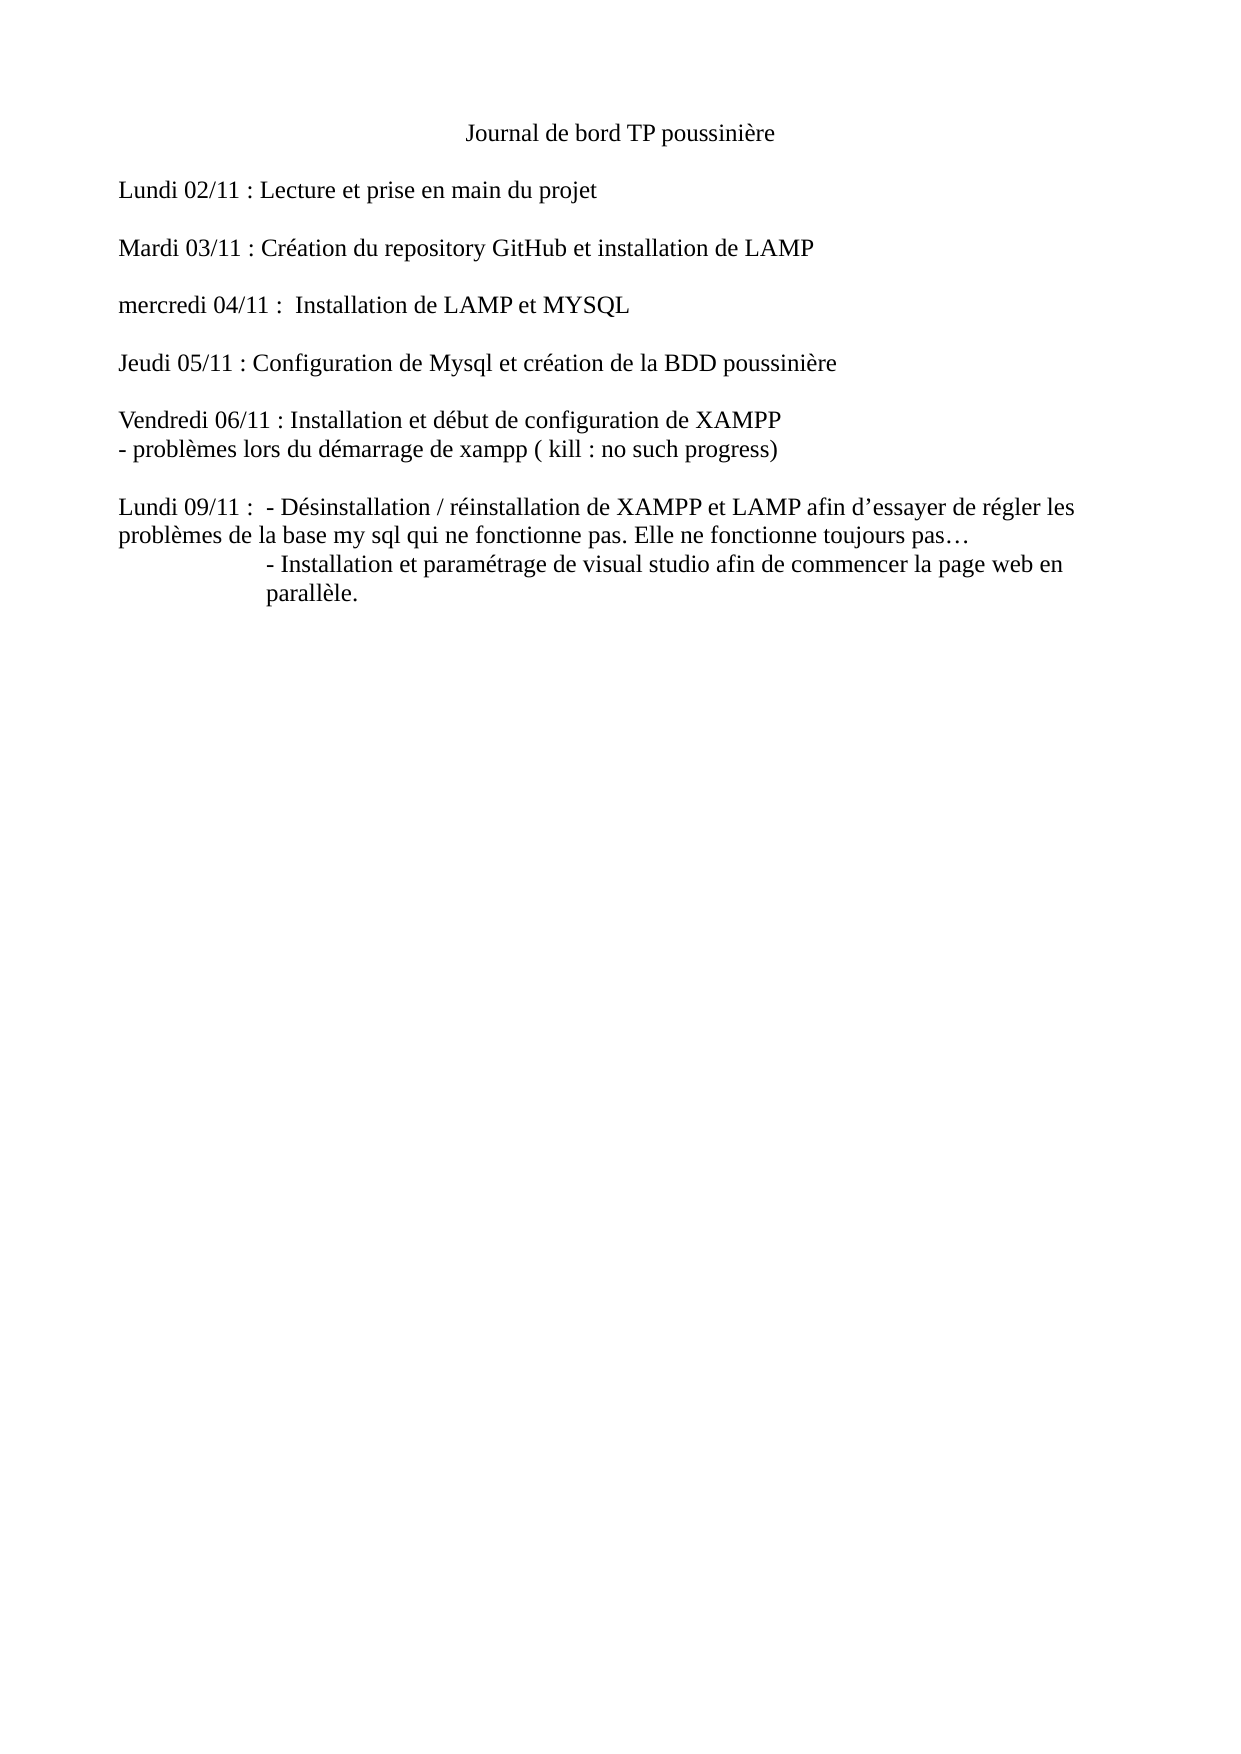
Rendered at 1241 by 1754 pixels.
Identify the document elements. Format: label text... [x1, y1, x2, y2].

text Jeudi 05/11 : Configuration de Mysql et création de la BDD poussinière [118, 348, 1122, 377]
text Mardi 03/11 : Création du repository GitHub et installation de LAMP [118, 233, 1122, 262]
text - problèmes lors du démarrage de xampp ( kill : no such progress) [118, 434, 1122, 463]
text Journal de bord TP poussinière [118, 118, 1122, 147]
text mercredi 04/11 : Installation de LAMP et MYSQL [118, 291, 1122, 319]
text Lundi 02/11 : Lecture et prise en main du projet [118, 176, 1122, 204]
text - Installation et paramétrage de visual studio afin de commencer la page web en parallèle. [118, 549, 1122, 607]
text Vendredi 06/11 : Installation et début de configuration de XAMPP [118, 406, 1122, 434]
text Lundi 09/11 : - Désinstallation / réinstallation de XAMPP et LAMP afin d’essayer de régler les problèmes de la base my sql qui ne fonctionne pas. Elle ne fonctionne toujours pas… [118, 492, 1122, 549]
